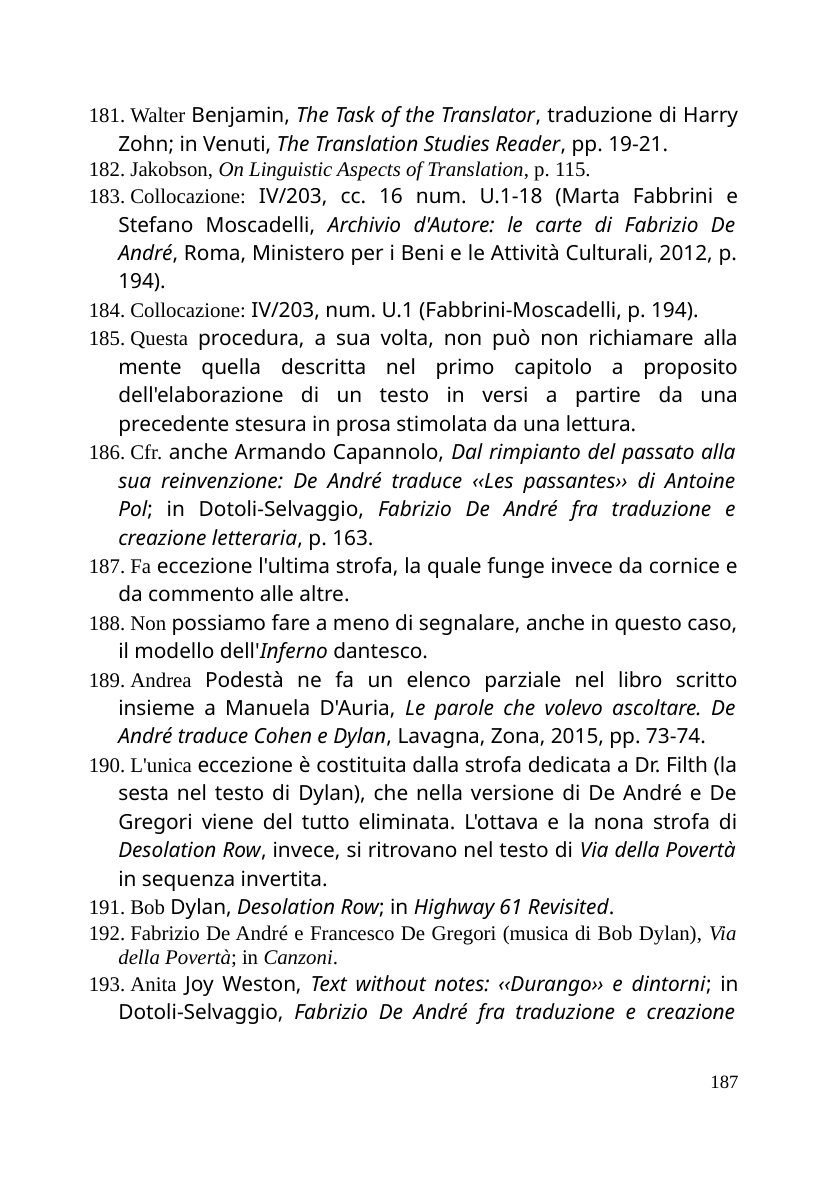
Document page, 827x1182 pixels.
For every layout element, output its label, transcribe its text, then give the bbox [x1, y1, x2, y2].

text Bob Dylan, Desolation Row; in Highway 61 Revisited. [88, 892, 738, 921]
text Questa procedura, a sua volta, non può non richiamare alla mente quella descritta nel primo capitolo a proposito dell'elaborazione di un testo in versi a partire da una precedente stesura in prosa stimolata da una lettura. [88, 323, 738, 437]
text Non possiamo fare a meno di segnalare, anche in questo caso, il modello dell'Inferno dantesco. [88, 608, 738, 665]
text Jakobson, On Linguistic Aspects of Translation, p. 115. [88, 157, 738, 181]
text Collocazione: IV/203, cc. 16 num. U.1-18 (Marta Fabbrini e Stefano Moscadelli, Archivio d'Autore: le carte di Fabrizio De André, Roma, Ministero per i Beni e le Attività Culturali, 2012, p. 194). [88, 181, 738, 295]
text Andrea Podestà ne fa un elenco parziale nel libro scritto insieme a Manuela D'Auria, Le parole che volevo ascoltare. De André traduce Cohen e Dylan, Lavagna, Zona, 2015, pp. 73-74. [88, 665, 738, 750]
text L'unica eccezione è costituita dalla strofa dedicata a Dr. Filth (la sesta nel testo di Dylan), che nella versione di De André e De Gregori viene del tutto eliminata. L'ottava e la nona strofa di Desolation Row, invece, si ritrovano nel testo di Via della Povertà in sequenza invertita. [88, 750, 738, 892]
text Fa eccezione l'ultima strofa, la quale funge invece da cornice e da commento alle altre. [88, 551, 738, 608]
text Cfr. anche Armando Capannolo, Dal rimpianto del passato alla sua reinvenzione: De André traduce ‹‹Les passantes›› di Antoine Pol; in Dotoli-Selvaggio, Fabrizio De André fra traduzione e creazione letteraria, p. 163. [88, 437, 738, 551]
text Collocazione: IV/203, num. U.1 (Fabbrini-Moscadelli, p. 194). [88, 295, 738, 323]
text Fabrizio De André e Francesco De Gregori (musica di Bob Dylan), Via della Povertà; in Canzoni. [88, 921, 738, 969]
text Anita Joy Weston, Text without notes: ‹‹Durango›› e dintorni; in Dotoli-Selvaggio, Fabrizio De André fra traduzione e creazione [88, 969, 738, 1026]
text Walter Benjamin, The Task of the Translator, traduzione di Harry Zohn; in Venuti, The Translation Studies Reader, pp. 19-21. [88, 100, 738, 157]
